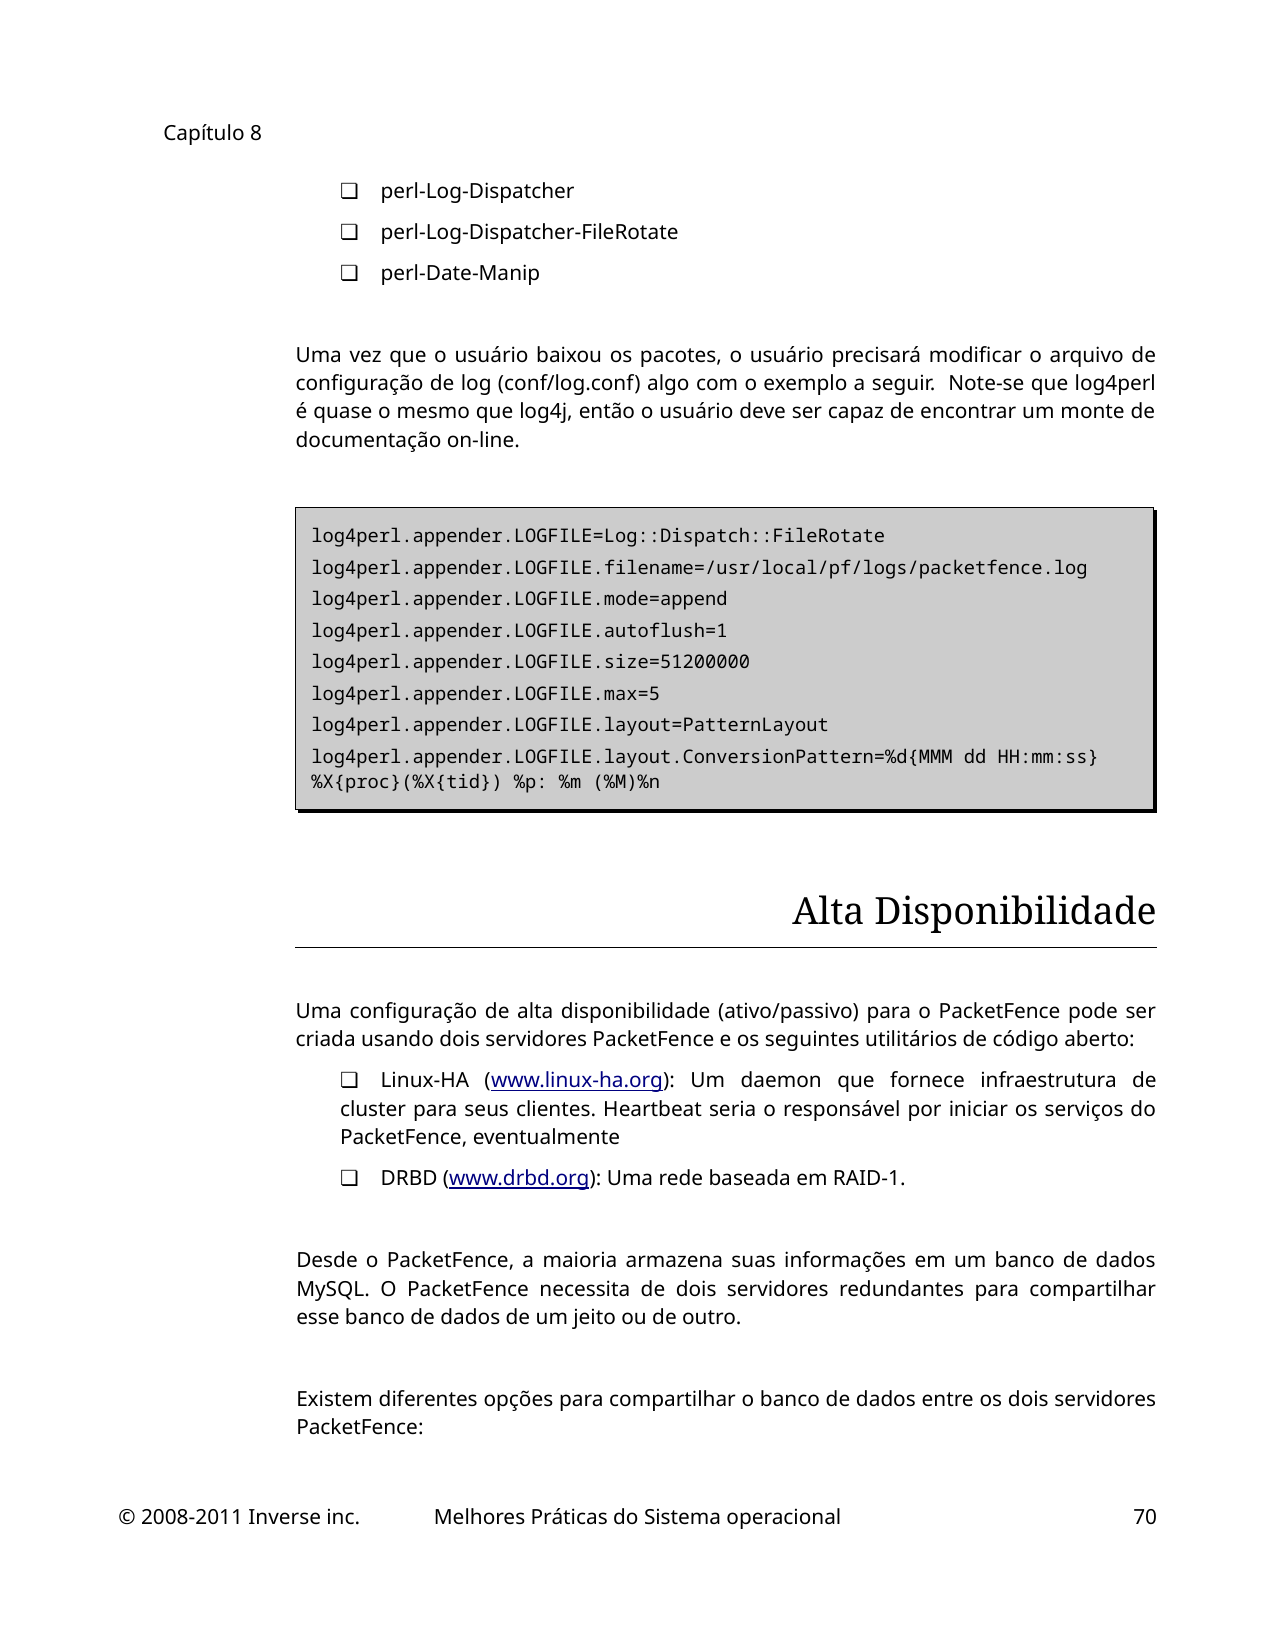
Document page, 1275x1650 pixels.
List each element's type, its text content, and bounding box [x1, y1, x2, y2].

text log4perl.appender.LOGFILE.layout.ConversionPattern=%d{MMM dd HH:mm:ss} %X{proc}(%X{tid}) %p: %m (%M)%n [296, 727, 1153, 809]
text ❏ perl-Date-Manip [340, 258, 1157, 286]
text log4perl.appender.LOGFILE.max=5 [296, 664, 1153, 696]
subtitle Alta Disponibilidade [295, 884, 1157, 947]
text log4perl.appender.LOGFILE.autoflush=1 [296, 601, 1153, 633]
text Uma vez que o usuário baixou os pacotes, o usuário precisará modificar o arquivo de configuração de log (conf/log.conf) algo com o exemplo a seguir. Note-se que log4perl é quase o mesmo que log4j, então o usuário deve ser capaz de encontrar um monte de documentação on-line. [295, 340, 1157, 453]
text log4perl.appender.LOGFILE=Log::Dispatch::FileRotate [296, 508, 1153, 538]
text log4perl.appender.LOGFILE.filename=/usr/local/pf/logs/packetfence.log [296, 538, 1153, 570]
text ❏ Linux-HA (www.linux-ha.org): Um daemon que fornece infraestrutura de cluster para seus clientes. Heartbeat seria o responsável por iniciar os serviços do PacketFence, eventualmente [340, 1066, 1157, 1151]
text ❏ perl-Log-Dispatcher [340, 176, 1157, 204]
text Uma configuração de alta disponibilidade (ativo/passivo) para o PacketFence pode ser criada usando dois servidores PacketFence e os seguintes utilitários de código aberto: [295, 996, 1157, 1053]
text Desde o PacketFence, a maioria armazena suas informações em um banco de dados MySQL. O PacketFence necessita de dois servidores redundantes para compartilhar esse banco de dados de um jeito ou de outro. [296, 1245, 1157, 1331]
text Existem diferentes opções para compartilhar o banco de dados entre os dois servidores PacketFence: [296, 1384, 1157, 1441]
text ❏ DRBD (www.drbd.org): Uma rede baseada em RAID-1. [340, 1163, 1157, 1192]
text log4perl.appender.LOGFILE.mode=append [296, 570, 1153, 601]
text ❏ perl-Log-Dispatcher-FileRotate [340, 217, 1157, 245]
text log4perl.appender.LOGFILE.size=51200000 [296, 633, 1153, 664]
text log4perl.appender.LOGFILE.layout=PatternLayout [296, 696, 1153, 727]
